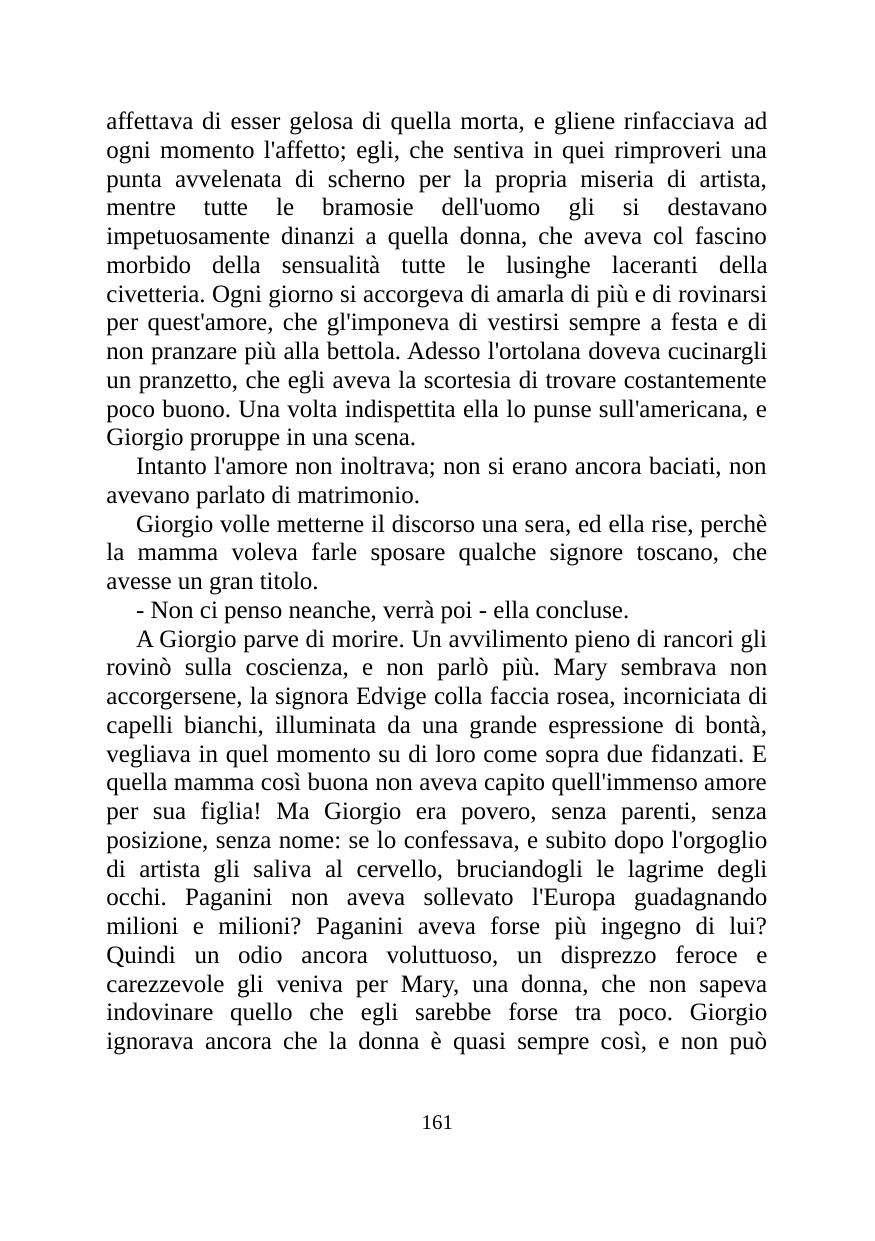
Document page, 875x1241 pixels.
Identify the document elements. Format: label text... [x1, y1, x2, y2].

text - Non ci penso neanche, verrà poi - ella concluse. [106, 595, 768, 624]
text affettava di esser gelosa di quella morta, e gliene rinfacciava ad ogni momento l'affetto; egli, che sentiva in quei rimproveri una punta avvelenata di scherno per la propria miseria di artista, mentre tutte le bramosie dell'uomo gli si destavano impetuosamente dinanzi a quella donna, che aveva col fascino morbido della sensualità tutte le lusinghe laceranti della civetteria. Ogni giorno si accorgeva di amarla di più e di rovinarsi per quest'amore, che gl'imponeva di vestirsi sempre a festa e di non pranzare più alla bettola. Adesso l'ortolana doveva cucinargli un pranzetto, che egli aveva la scortesia di trovare costantemente poco buono. Una volta indispettita ella lo punse sull'americana, e Giorgio proruppe in una scena. [106, 106, 768, 451]
text Giorgio volle metterne il discorso una sera, ed ella rise, perchè la mamma voleva farle sposare qualche signore toscano, che avesse un gran titolo. [106, 509, 768, 595]
text A Giorgio parve di morire. Un avvilimento pieno di rancori gli rovinò sulla coscienza, e non parlò più. Mary sembrava non accorgersene, la signora Edvige colla faccia rosea, incorniciata di capelli bianchi, illuminata da una grande espressione di bontà, vegliava in quel momento su di loro come sopra due fidanzati. E quella mamma così buona non aveva capito quell'immenso amore per sua figlia! Ma Giorgio era povero, senza parenti, senza posizione, senza nome: se lo confessava, e subito dopo l'orgoglio di artista gli saliva al cervello, bruciandogli le lagrime degli occhi. Paganini non aveva sollevato l'Europa guadagnando milioni e milioni? Paganini aveva forse più ingegno di lui? Quindi un odio ancora voluttuoso, un disprezzo feroce e carezzevole gli veniva per Mary, una donna, che non sapeva indovinare quello che egli sarebbe forse tra poco. Giorgio ignorava ancora che la donna è quasi sempre così, e non può [106, 624, 768, 1055]
text Intanto l'amore non inoltrava; non si erano ancora baciati, non avevano parlato di matrimonio. [106, 451, 768, 509]
